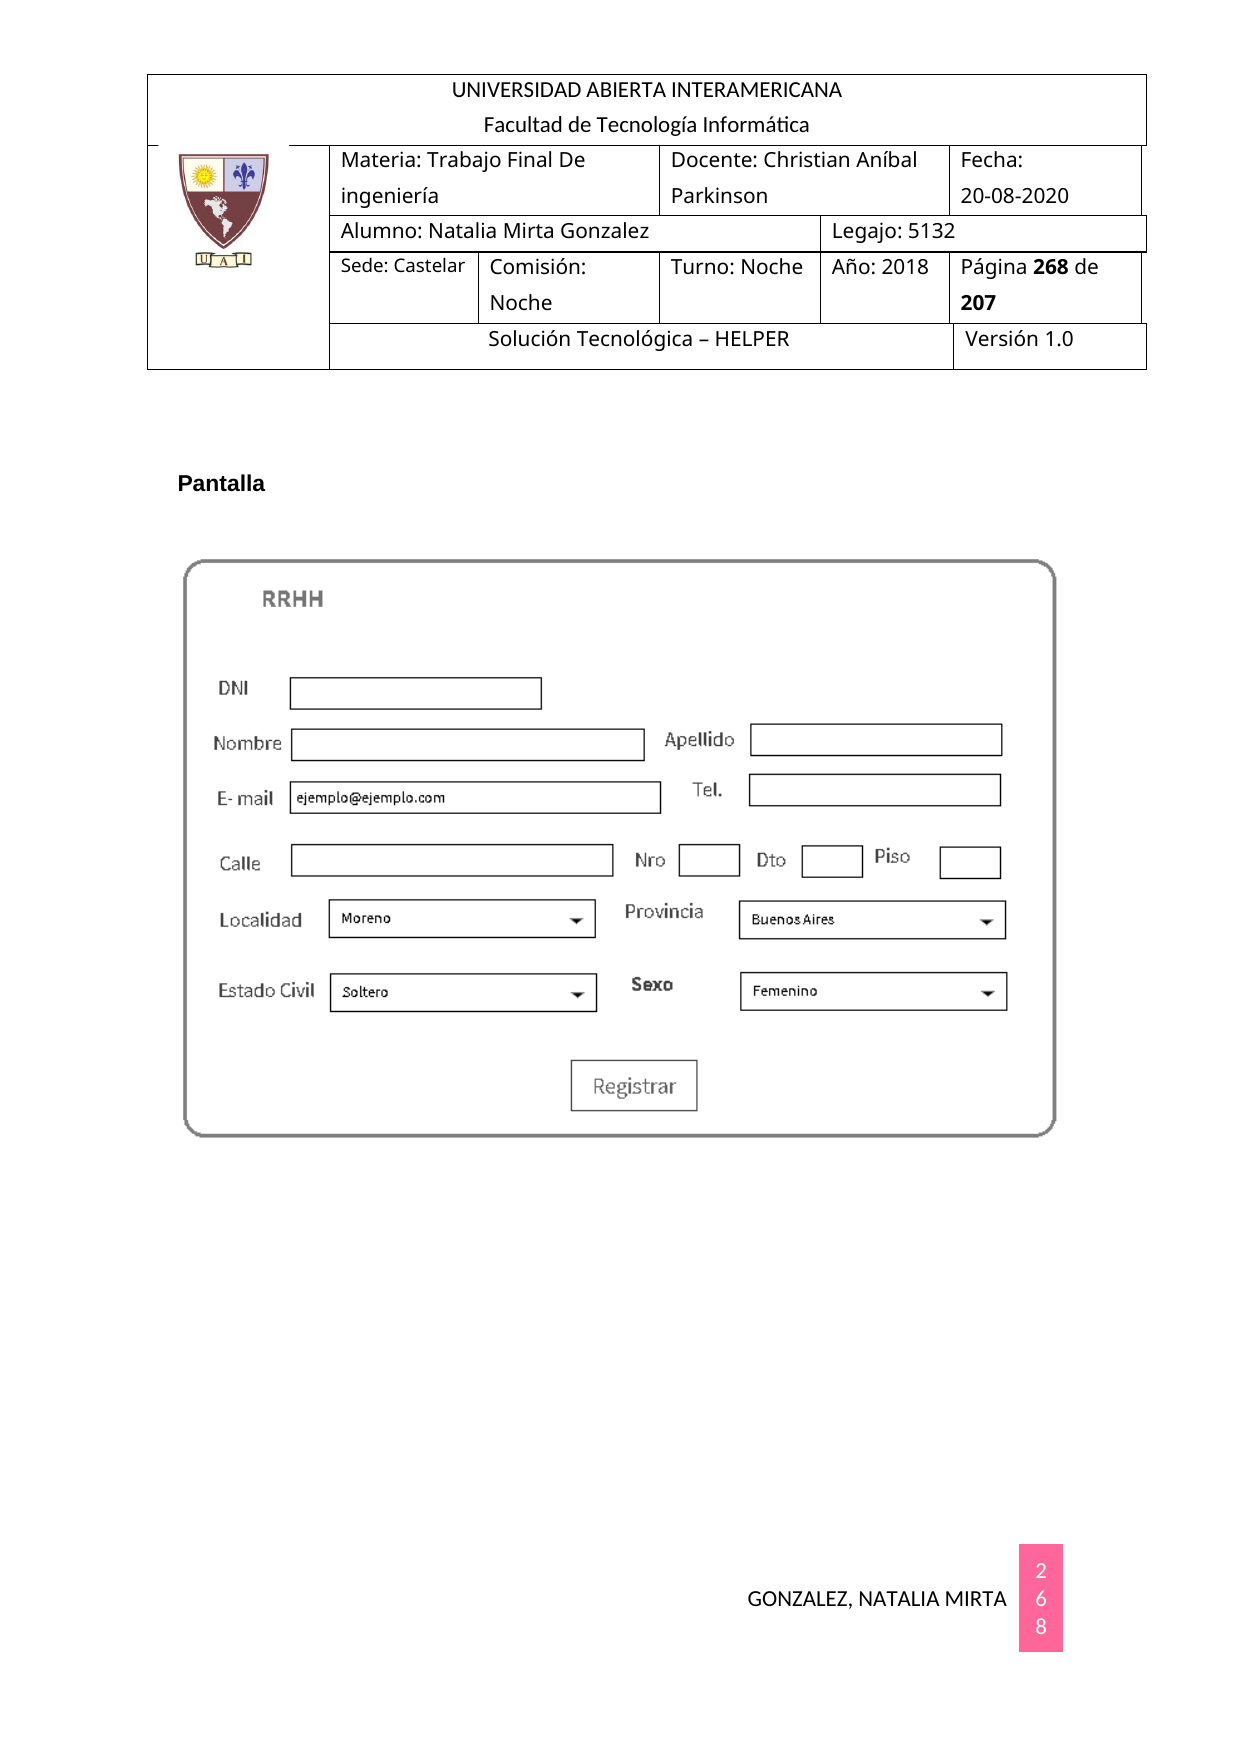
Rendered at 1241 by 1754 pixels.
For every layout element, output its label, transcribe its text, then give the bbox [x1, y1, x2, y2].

text Pantalla [177, 469, 1063, 496]
